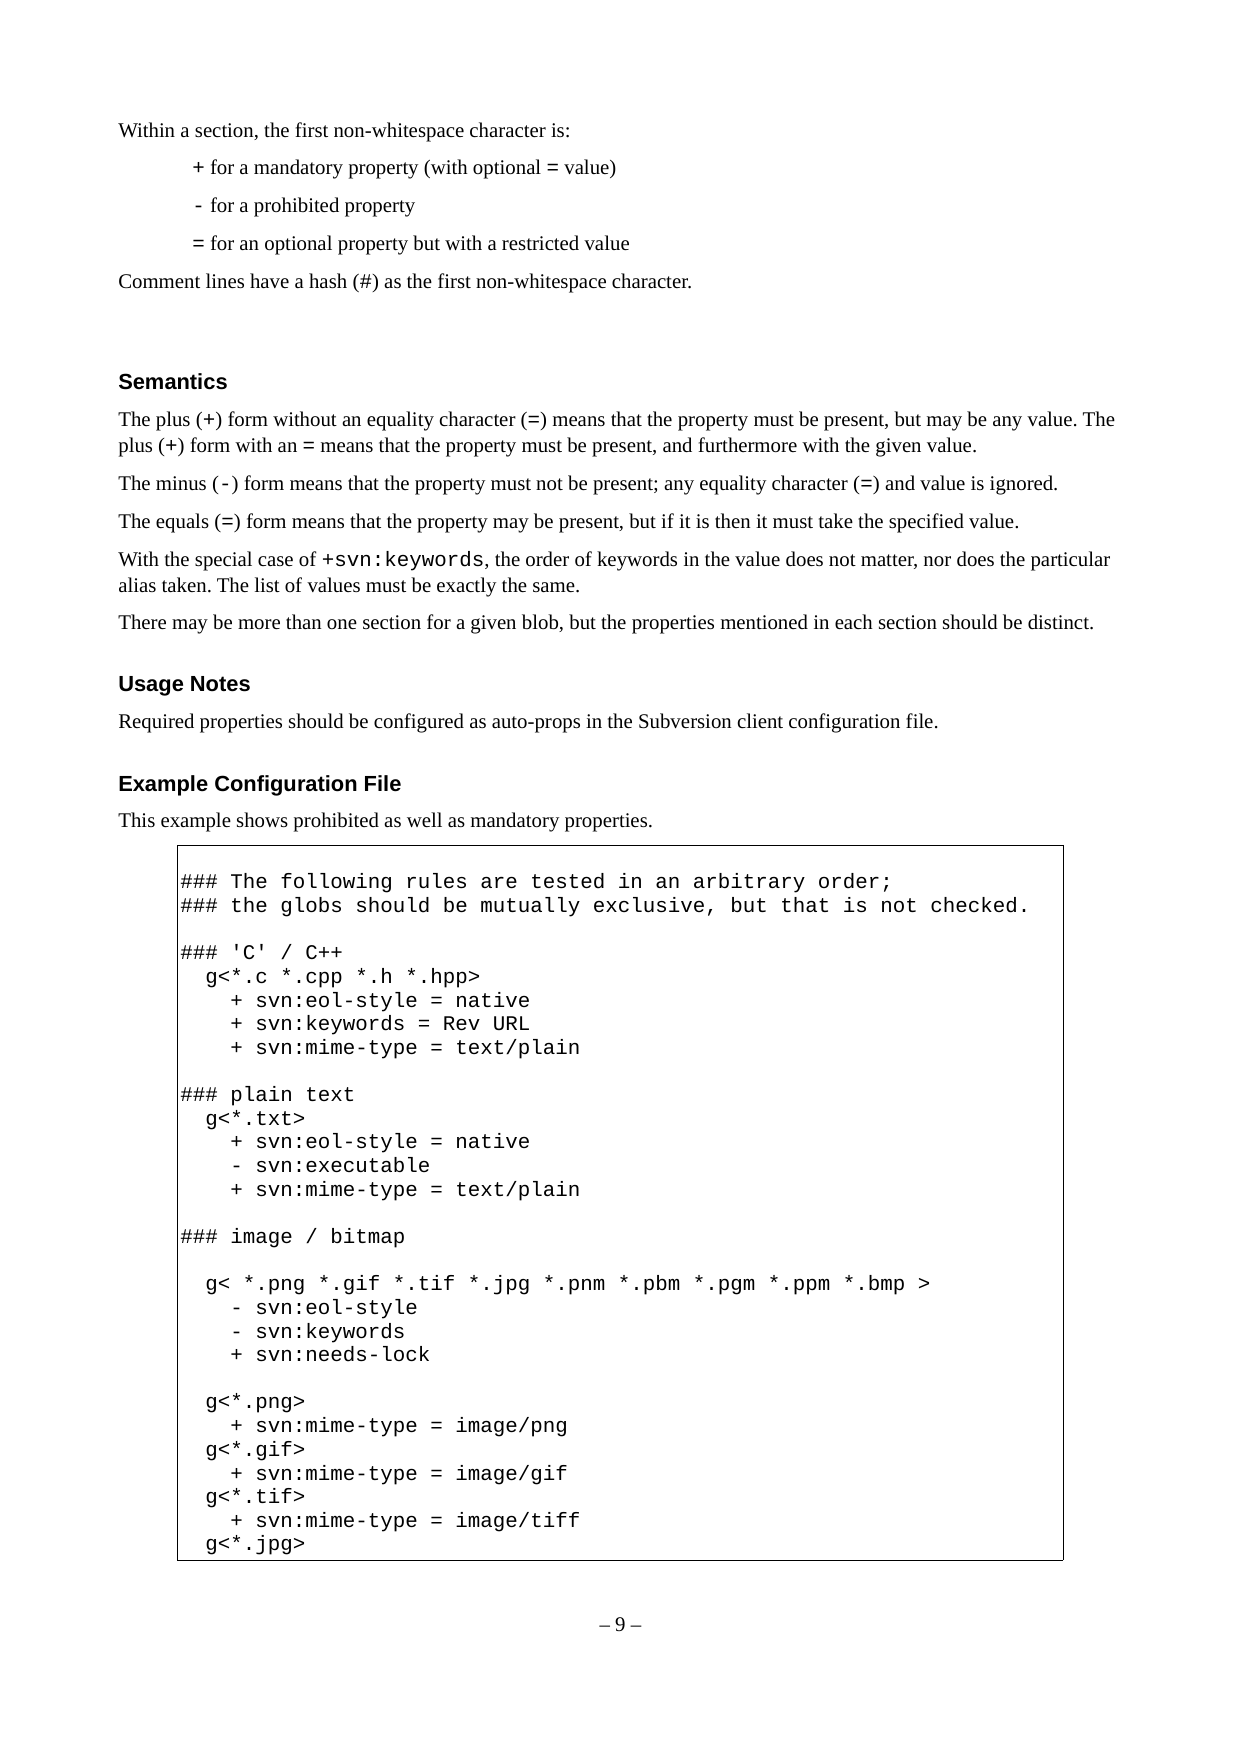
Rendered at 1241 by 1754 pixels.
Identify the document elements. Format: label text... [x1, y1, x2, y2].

subtitle Semantics [118, 369, 1122, 394]
text With the special case of +svn:keywords, the order of keywords in the value does not matter, nor does the particular alias taken. The list of values must be exactly the same. [118, 547, 1122, 597]
text The plus (+) form without an equality character (=) means that the property must be present, but may be any value. The plus (+) form with an = means that the property must be present, and furthermore with the given value. [118, 407, 1122, 458]
text + svn:needs-lock [178, 1341, 1063, 1368]
text + svn:mime-type = text/plain [178, 1034, 1063, 1061]
text + svn:mime-type = image/tiff [178, 1507, 1063, 1530]
text Comment lines have a hash (#) as the first non-whitespace character. [118, 269, 1122, 295]
text Within a section, the first non-whitespace character is: [118, 118, 1122, 142]
text The minus (-) form means that the property must not be present; any equality character (=) and value is ignored. [118, 471, 1122, 497]
text g<*.c *.cpp *.h *.hpp> [178, 963, 1063, 987]
text g<*.jpg> [178, 1530, 1063, 1560]
text + svn:eol-style = native [178, 987, 1063, 1010]
text + svn:mime-type = image/png [178, 1412, 1063, 1436]
text + for a mandatory property (with optional = value) [118, 155, 1122, 180]
text g<*.txt> [178, 1105, 1063, 1128]
text - svn:keywords [178, 1318, 1063, 1341]
text ### The following rules are tested in an arbitrary order; [178, 868, 1063, 892]
text - for a prohibited property [118, 193, 1122, 219]
text - svn:executable [178, 1152, 1063, 1176]
text - svn:eol-style [178, 1294, 1063, 1318]
text g< *.png *.gif *.tif *.jpg *.pnm *.pbm *.pgm *.ppm *.bmp > [178, 1270, 1063, 1294]
text Required properties should be configured as auto-props in the Subversion client configuration file. [118, 709, 1122, 733]
text g<*.png> [178, 1388, 1063, 1412]
text + svn:keywords = Rev URL [178, 1010, 1063, 1034]
text This example shows prohibited as well as mandatory properties. [118, 808, 1122, 832]
text + svn:mime-type = image/gif [178, 1459, 1063, 1483]
text There may be more than one section for a given blob, but the properties mentioned in each section should be distinct. [118, 609, 1122, 634]
text ### 'C' / C++ [178, 939, 1063, 963]
text g<*.tif> [178, 1483, 1063, 1507]
text The equals (=) form means that the property may be present, but if it is then it must take the specified value. [118, 509, 1122, 535]
text = for an optional property but with a restricted value [118, 231, 1122, 257]
subtitle Example Configuration File [118, 770, 1122, 796]
subtitle Usage Notes [118, 671, 1122, 696]
text g<*.gif> [178, 1436, 1063, 1459]
text ### image / bitmap [178, 1223, 1063, 1250]
text ### plain text [178, 1081, 1063, 1105]
text + svn:mime-type = text/plain [178, 1176, 1063, 1202]
text + svn:eol-style = native [178, 1128, 1063, 1152]
text ### the globs should be mutually exclusive, but that is not checked. [178, 892, 1063, 919]
